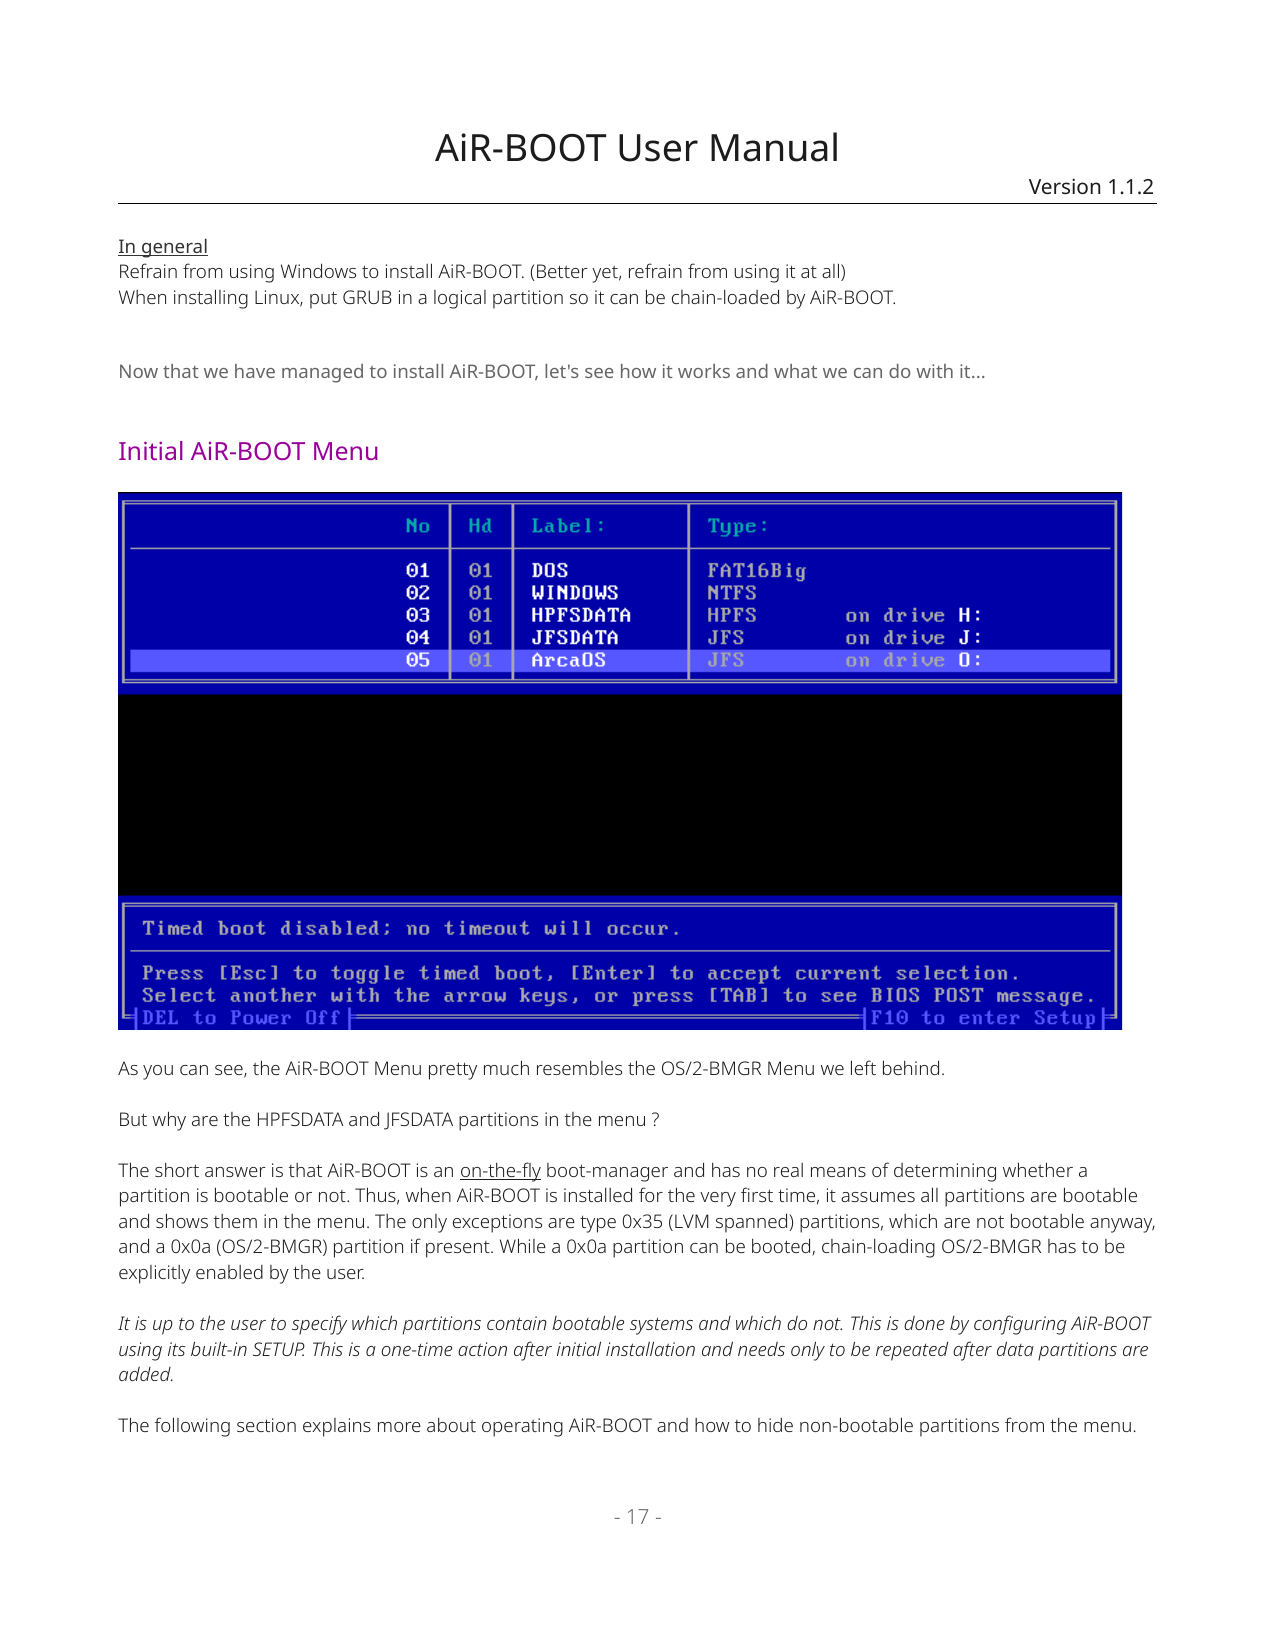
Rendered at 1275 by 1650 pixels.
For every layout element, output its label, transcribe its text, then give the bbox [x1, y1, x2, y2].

subtitle Initial AiR-BOOT Menu [118, 433, 1157, 467]
text As you can see, the AiR-BOOT Menu pretty much resembles the OS/2-BMGR Menu we left behind. But why are the HPFSDATA and JFSDATA partitions in the menu ? The short answer is that AiR-BOOT is an on-the-fly boot-manager and has no real means of determining whether a partition is bootable or not. Thus, when AiR-BOOT is installed for the very first time, it assumes all partitions are bootable and shows them in the menu. The only exceptions are type 0x35 (LVM spanned) partitions, which are not bootable anyway, and a 0x0a (OS/2-BMGR) partition if present. While a 0x0a partition can be booted, chain-loading OS/2-BMGR has to be explicitly enabled by the user. It is up to the user to specify which partitions contain bootable systems and which do not. This is done by configuring AiR-BOOT using its built-in SETUP. This is a one-time action after initial installation and needs only to be repeated after data partitions are added. The following section explains more about operating AiR-BOOT and how to hide non-bootable partitions from the menu. [118, 467, 1157, 1438]
subtitle In general [118, 233, 1157, 258]
text Now that we have managed to install AiR-BOOT, let's see how it works and what we can do with it... [118, 359, 1157, 384]
picture [118, 492, 1123, 1030]
text Refrain from using Windows to install AiR-BOOT. (Better yet, refrain from using it at all) When installing Linux, put GRUB in a logical partition so it can be chain-loaded by AiR-BOOT. [118, 258, 1157, 309]
